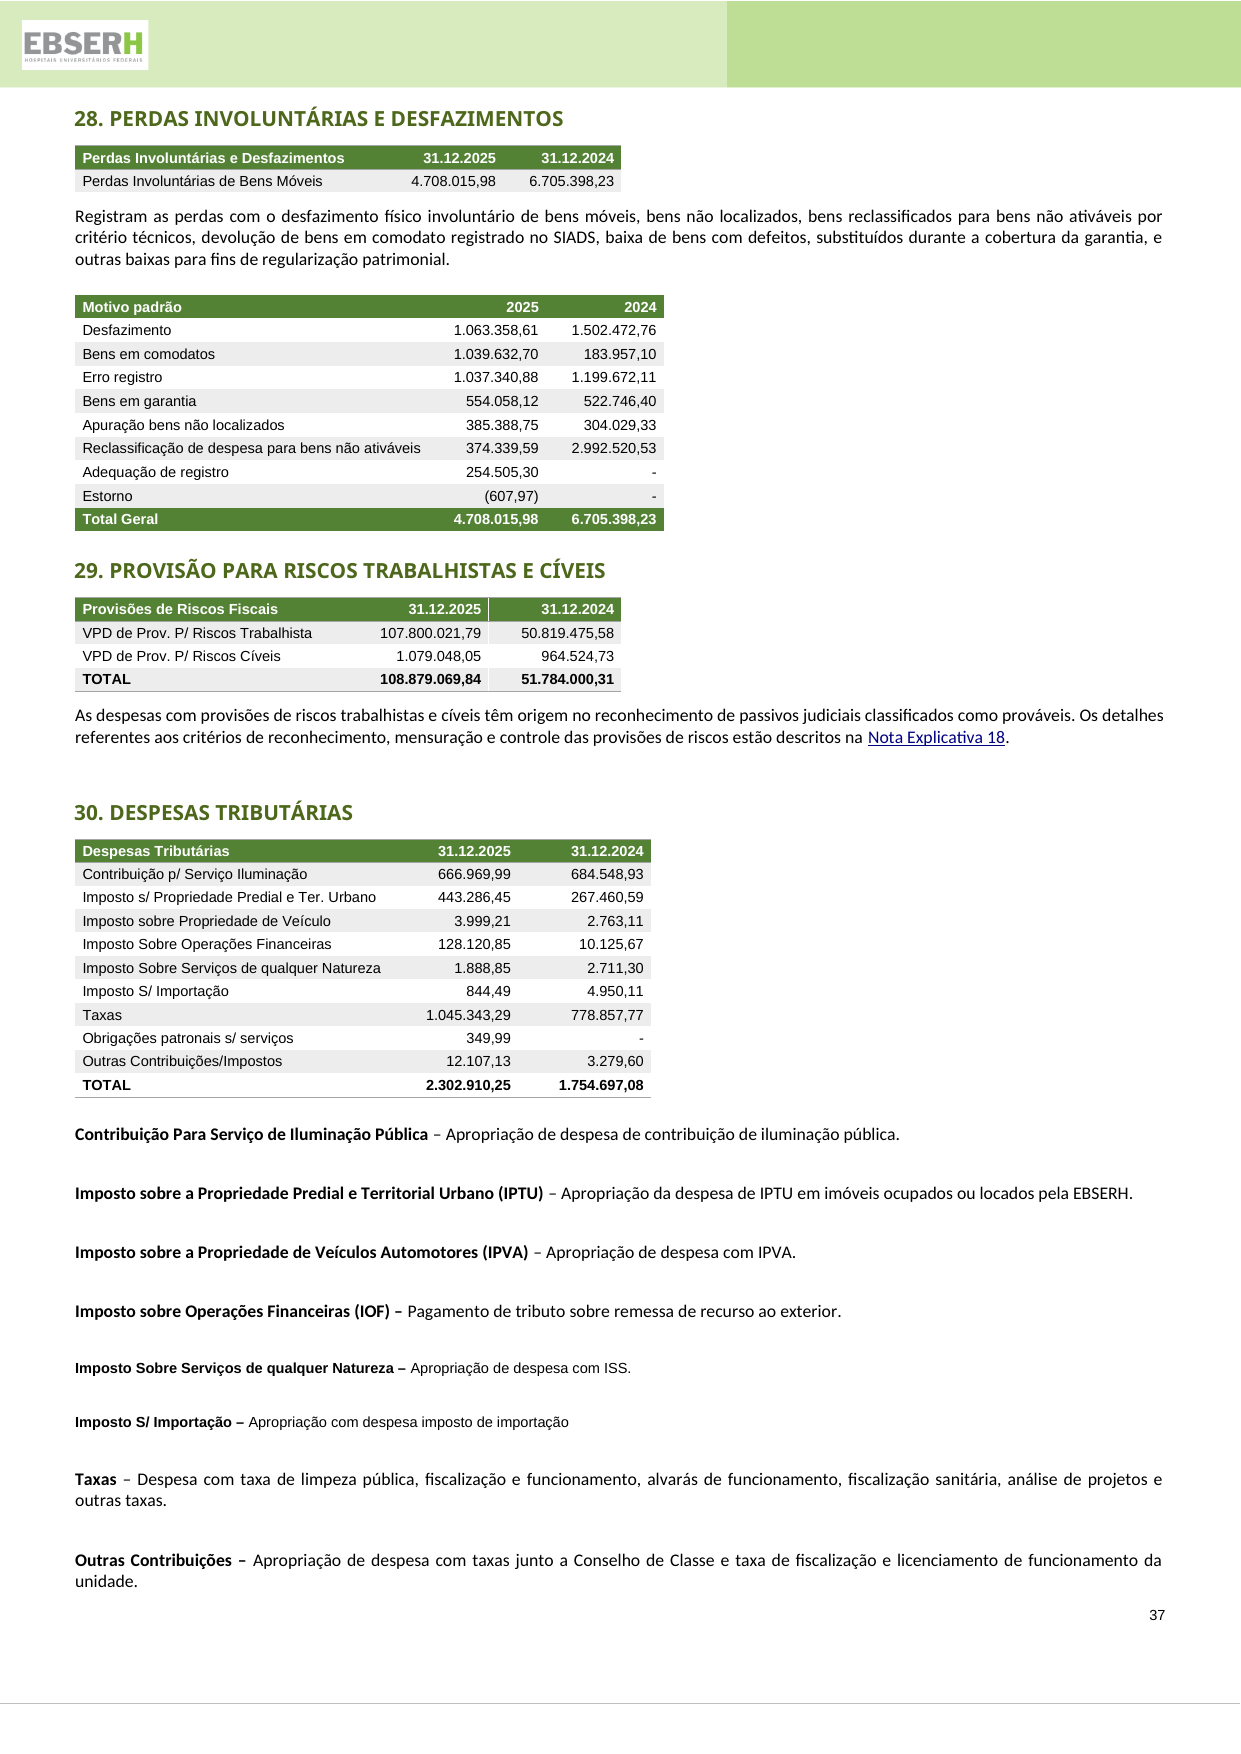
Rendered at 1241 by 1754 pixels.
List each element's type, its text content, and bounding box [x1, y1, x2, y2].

text As despesas com provisões de riscos trabalhistas e cíveis têm origem no reconhecimento de passivos judiciais classificados como prováveis. Os detalhes referentes aos critérios de reconhecimento, mensuração e controle das provisões de riscos estão descritos na Nota Explicativa 18. [75, 704, 1165, 748]
text Imposto sobre a Propriedade de Veículos Automotores (IPVA) – Apropriação de despesa com IPVA. [75, 1241, 1165, 1263]
list DESPESAS TRIBUTÁRIAS [74, 798, 1165, 826]
table_header 31.12.2024 [503, 146, 621, 169]
text Imposto Sobre Serviços de qualquer Natureza – Apropriação de despesa com ISS. [75, 1359, 1165, 1376]
table_cell 4.950,11 [518, 979, 651, 1003]
text Contribuição Para Serviço de Iluminação Pública – Apropriação de despesa de contribuição de iluminação pública. [75, 1123, 1165, 1144]
table_cell 128.120,85 [415, 933, 518, 956]
table_cell 2.763,11 [518, 909, 651, 932]
table_cell 1.079.048,05 [341, 644, 488, 667]
table_cell 6.705.398,23 [503, 170, 621, 192]
table_cell 254.505,30 [443, 460, 546, 484]
text Imposto sobre Operações Financeiras (IOF) – Pagamento de tributo sobre remessa de recurso ao exterior. [75, 1300, 1165, 1322]
table_cell Bens em garantia [75, 389, 443, 413]
table_header 31.12.2024 [518, 840, 651, 862]
table_cell (607,97) [443, 484, 546, 508]
table_cell 374.339,59 [443, 437, 546, 460]
table_cell 6.705.398,23 [546, 508, 664, 531]
table_cell Adequação de registro [75, 460, 443, 484]
table_cell Imposto Sobre Serviços de qualquer Natureza [75, 956, 415, 979]
table_cell Bens em comodatos [75, 342, 443, 366]
table_cell - [518, 1026, 651, 1050]
table_header Perdas Involuntárias e Desfazimentos [75, 146, 370, 169]
table_cell 1.037.340,88 [443, 366, 546, 389]
table_header 2024 [546, 295, 664, 318]
table_cell 385.388,75 [443, 413, 546, 437]
table_cell 349,99 [415, 1026, 518, 1050]
table_cell 2.992.520,53 [546, 437, 664, 460]
table_header Provisões de Riscos Fiscais [75, 598, 341, 621]
table_cell 443.286,45 [415, 886, 518, 909]
table_cell 2.302.910,25 [415, 1073, 518, 1097]
table_cell 267.460,59 [518, 886, 651, 909]
table_cell Estorno [75, 484, 443, 508]
table_cell 1.888,85 [415, 956, 518, 979]
table_cell - [546, 484, 664, 508]
table_cell 304.029,33 [546, 413, 664, 437]
table_cell 4.708.015,98 [370, 170, 503, 192]
table_header Despesas Tributárias [75, 840, 415, 862]
table_cell Reclassificação de despesa para bens não ativáveis [75, 437, 443, 460]
table_header 31.12.2024 [489, 598, 621, 621]
table_cell 107.800.021,79 [341, 622, 488, 644]
table_cell VPD de Prov. P/ Riscos Cíveis [75, 644, 341, 667]
table_cell Erro registro [75, 366, 443, 389]
table_cell Apuração bens não localizados [75, 413, 443, 437]
table_cell Outras Contribuições/Impostos [75, 1050, 415, 1073]
table_header 31.12.2025 [415, 840, 518, 862]
table_cell Imposto Sobre Operações Financeiras [75, 933, 415, 956]
table_cell 522.746,40 [546, 389, 664, 413]
list PERDAS INVOLUNTÁRIAS E DESFAZIMENTOS [74, 104, 1165, 133]
table_cell 108.879.069,84 [341, 668, 488, 691]
table_cell 1.199.672,11 [546, 366, 664, 389]
table_cell 778.857,77 [518, 1003, 651, 1026]
table_cell 1.039.632,70 [443, 342, 546, 366]
table_cell TOTAL [75, 1073, 415, 1097]
table_cell 12.107,13 [415, 1050, 518, 1073]
text Imposto S/ Importação – Apropriação com despesa imposto de importação [75, 1413, 1165, 1430]
table_cell 51.784.000,31 [489, 668, 621, 691]
table_header Motivo padrão [75, 295, 443, 318]
table_cell 1.502.472,76 [546, 319, 664, 342]
table_cell Desfazimento [75, 319, 443, 342]
table_cell TOTAL [75, 668, 341, 691]
table_cell 3.279,60 [518, 1050, 651, 1073]
text Registram as perdas com o desfazimento físico involuntário de bens móveis, bens não localizados, bens reclassificados para bens não ativáveis por critério técnicos, devolução de bens em comodato registrado no SIADS, baixa de bens com defeitos, substituídos durante a cobertura da garantia, e outras baixas para fins de regularização patrimonial. [75, 205, 1165, 270]
table_cell 2.711,30 [518, 956, 651, 979]
table_cell VPD de Prov. P/ Riscos Trabalhista [75, 622, 341, 644]
text Outras Contribuições – Apropriação de despesa com taxas junto a Conselho de Classe e taxa de fiscalização e licenciamento de funcionamento da unidade. [75, 1549, 1165, 1592]
table_cell Obrigações patronais s/ serviços [75, 1026, 415, 1050]
table_cell - [546, 460, 664, 484]
table_cell Total Geral [75, 508, 443, 531]
table_cell 554.058,12 [443, 389, 546, 413]
table_cell 684.548,93 [518, 863, 651, 886]
table_header 31.12.2025 [341, 598, 488, 621]
table_cell 1.063.358,61 [443, 319, 546, 342]
table_cell 50.819.475,58 [489, 622, 621, 644]
list PROVISÃO PARA RISCOS TRABALHISTAS E CÍVEIS [74, 556, 1165, 585]
table_cell 1.045.343,29 [415, 1003, 518, 1026]
table_cell 183.957,10 [546, 342, 664, 366]
table_header 2025 [443, 295, 546, 318]
text Imposto sobre a Propriedade Predial e Territorial Urbano (IPTU) – Apropriação da despesa de IPTU em imóveis ocupados ou locados pela EBSERH. [75, 1182, 1165, 1203]
table_cell Taxas [75, 1003, 415, 1026]
table_cell 964.524,73 [489, 644, 621, 667]
table_cell Imposto sobre Propriedade de Veículo [75, 909, 415, 932]
table_header 31.12.2025 [370, 146, 503, 169]
table_cell 666.969,99 [415, 863, 518, 886]
table_cell 844,49 [415, 979, 518, 1003]
table_cell 10.125,67 [518, 933, 651, 956]
table_cell Imposto s/ Propriedade Predial e Ter. Urbano [75, 886, 415, 909]
table_cell 4.708.015,98 [443, 508, 546, 531]
table_cell Perdas Involuntárias de Bens Móveis [75, 170, 370, 192]
table_cell Imposto S/ Importação [75, 979, 415, 1003]
table_cell 3.999,21 [415, 909, 518, 932]
text Taxas – Despesa com taxa de limpeza pública, fiscalização e funcionamento, alvarás de funcionamento, fiscalização sanitária, análise de projetos e outras taxas. [75, 1468, 1165, 1511]
table_cell 1.754.697,08 [518, 1073, 651, 1097]
table_cell Contribuição p/ Serviço Iluminação [75, 863, 415, 886]
